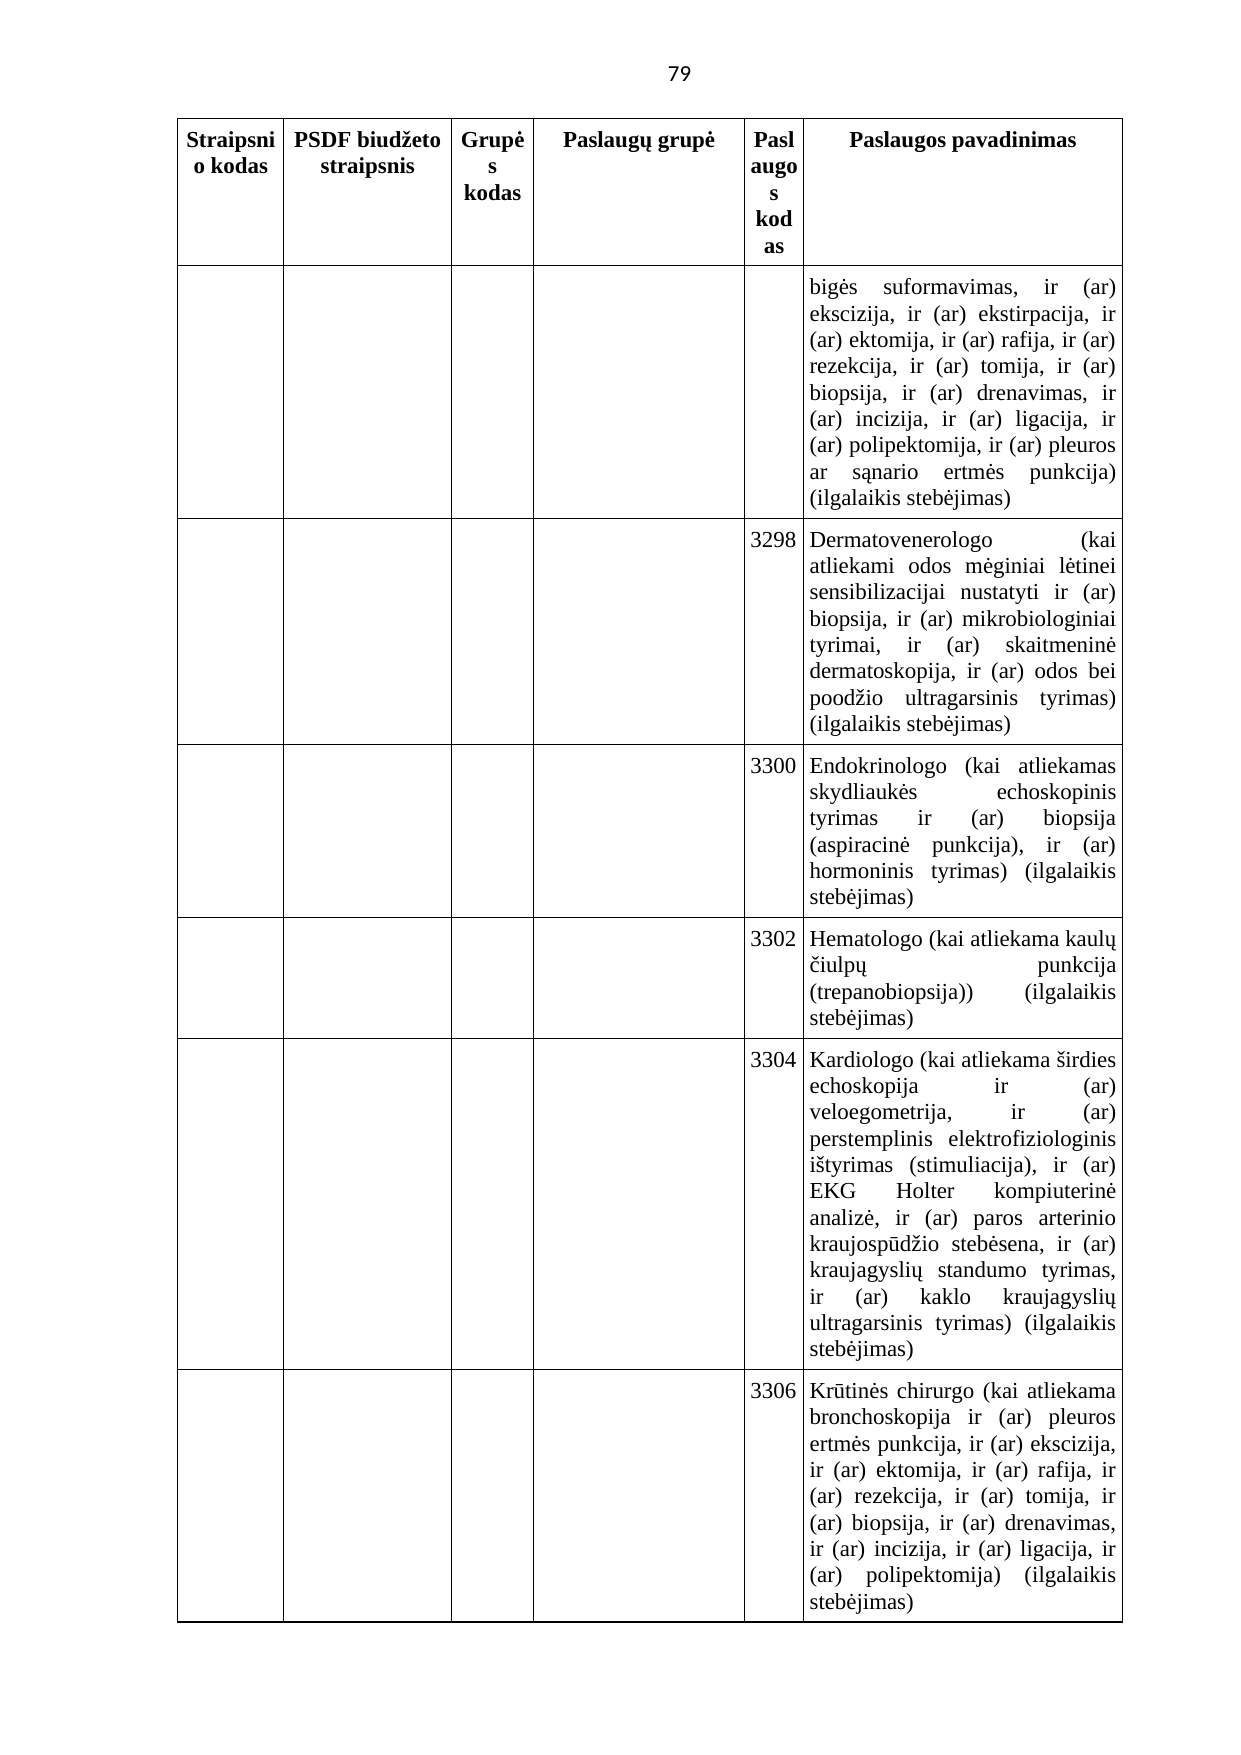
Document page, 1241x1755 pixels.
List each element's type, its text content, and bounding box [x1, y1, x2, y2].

table_cell [534, 1039, 744, 1369]
table_cell bigės suformavimas, ir (ar) ekscizija, ir (ar) ekstirpacija, ir (ar) ektomija, ir (ar) rafija, ir (ar) rezekcija, ir (ar) tomija, ir (ar) biopsija, ir (ar) drenavimas, ir (ar) incizija, ir (ar) ligacija, ir (ar) polipektomija, ir (ar) pleuros ar sąnario ertmės punkcija) (ilgalaikis stebėjimas) [804, 266, 1122, 517]
table_cell [284, 1039, 451, 1369]
table_cell 3300 [745, 745, 803, 917]
table_cell [534, 266, 744, 517]
table_cell [745, 266, 803, 517]
table_cell 3304 [745, 1039, 803, 1369]
table_cell [452, 266, 533, 517]
table_cell [452, 918, 533, 1037]
table_cell Hematologo (kai atliekama kaulų čiulpų punkcija (trepanobiopsija)) (ilgalaikis stebėjimas) [804, 918, 1122, 1037]
table_cell [284, 745, 451, 917]
table_cell Endokrinologo (kai atliekamas skydliaukės echoskopinis tyrimas ir (ar) biopsija (aspiracinė punkcija), ir (ar) hormoninis tyrimas) (ilgalaikis stebėjimas) [804, 745, 1122, 917]
table_cell [452, 1039, 533, 1369]
table_cell Dermatovenerologo (kai atliekami odos mėginiai lėtinei sensibilizacijai nustatyti ir (ar) biopsija, ir (ar) mikrobiologiniai tyrimai, ir (ar) skaitmeninė dermatoskopija, ir (ar) odos bei poodžio ultragarsinis tyrimas) (ilgalaikis stebėjimas) [804, 519, 1122, 743]
table_cell [452, 745, 533, 917]
table_cell [178, 266, 283, 517]
table_cell 3302 [745, 918, 803, 1037]
table_header Paslaugos kodas [745, 119, 803, 265]
table_cell [178, 1039, 283, 1369]
table_header Straipsnio kodas [178, 119, 283, 265]
table_cell [178, 918, 283, 1037]
table_cell [534, 519, 744, 743]
table_cell [178, 1370, 283, 1621]
table_cell [178, 519, 283, 743]
table_cell 3298 [745, 519, 803, 743]
table_cell Kardiologo (kai atliekama širdies echoskopija ir (ar) veloegometrija, ir (ar) perstemplinis elektrofiziologinis ištyrimas (stimuliacija), ir (ar) EKG Holter kompiuterinė analizė, ir (ar) paros arterinio kraujospūdžio stebėsena, ir (ar) kraujagyslių standumo tyrimas, ir (ar) kaklo kraujagyslių ultragarsinis tyrimas) (ilgalaikis stebėjimas) [804, 1039, 1122, 1369]
table_cell [534, 745, 744, 917]
table_header PSDF biudžeto straipsnis [284, 119, 451, 265]
table_cell [284, 266, 451, 517]
table_cell [284, 1370, 451, 1621]
table_header Paslaugų grupė [534, 119, 744, 265]
table_cell 3306 [745, 1370, 803, 1621]
table_cell [452, 1370, 533, 1621]
table_header Paslaugos pavadinimas [804, 119, 1122, 265]
table_cell [178, 745, 283, 917]
table_cell [452, 519, 533, 743]
table_cell [534, 1370, 744, 1621]
table_cell [284, 519, 451, 743]
table_cell [534, 918, 744, 1037]
table_header Grupės kodas [452, 119, 533, 265]
table_cell Krūtinės chirurgo (kai atliekama bronchoskopija ir (ar) pleuros ertmės punkcija, ir (ar) ekscizija, ir (ar) ektomija, ir (ar) rafija, ir (ar) rezekcija, ir (ar) tomija, ir (ar) biopsija, ir (ar) drenavimas, ir (ar) incizija, ir (ar) ligacija, ir (ar) polipektomija) (ilgalaikis stebėjimas) [804, 1370, 1122, 1621]
table_cell [284, 918, 451, 1037]
